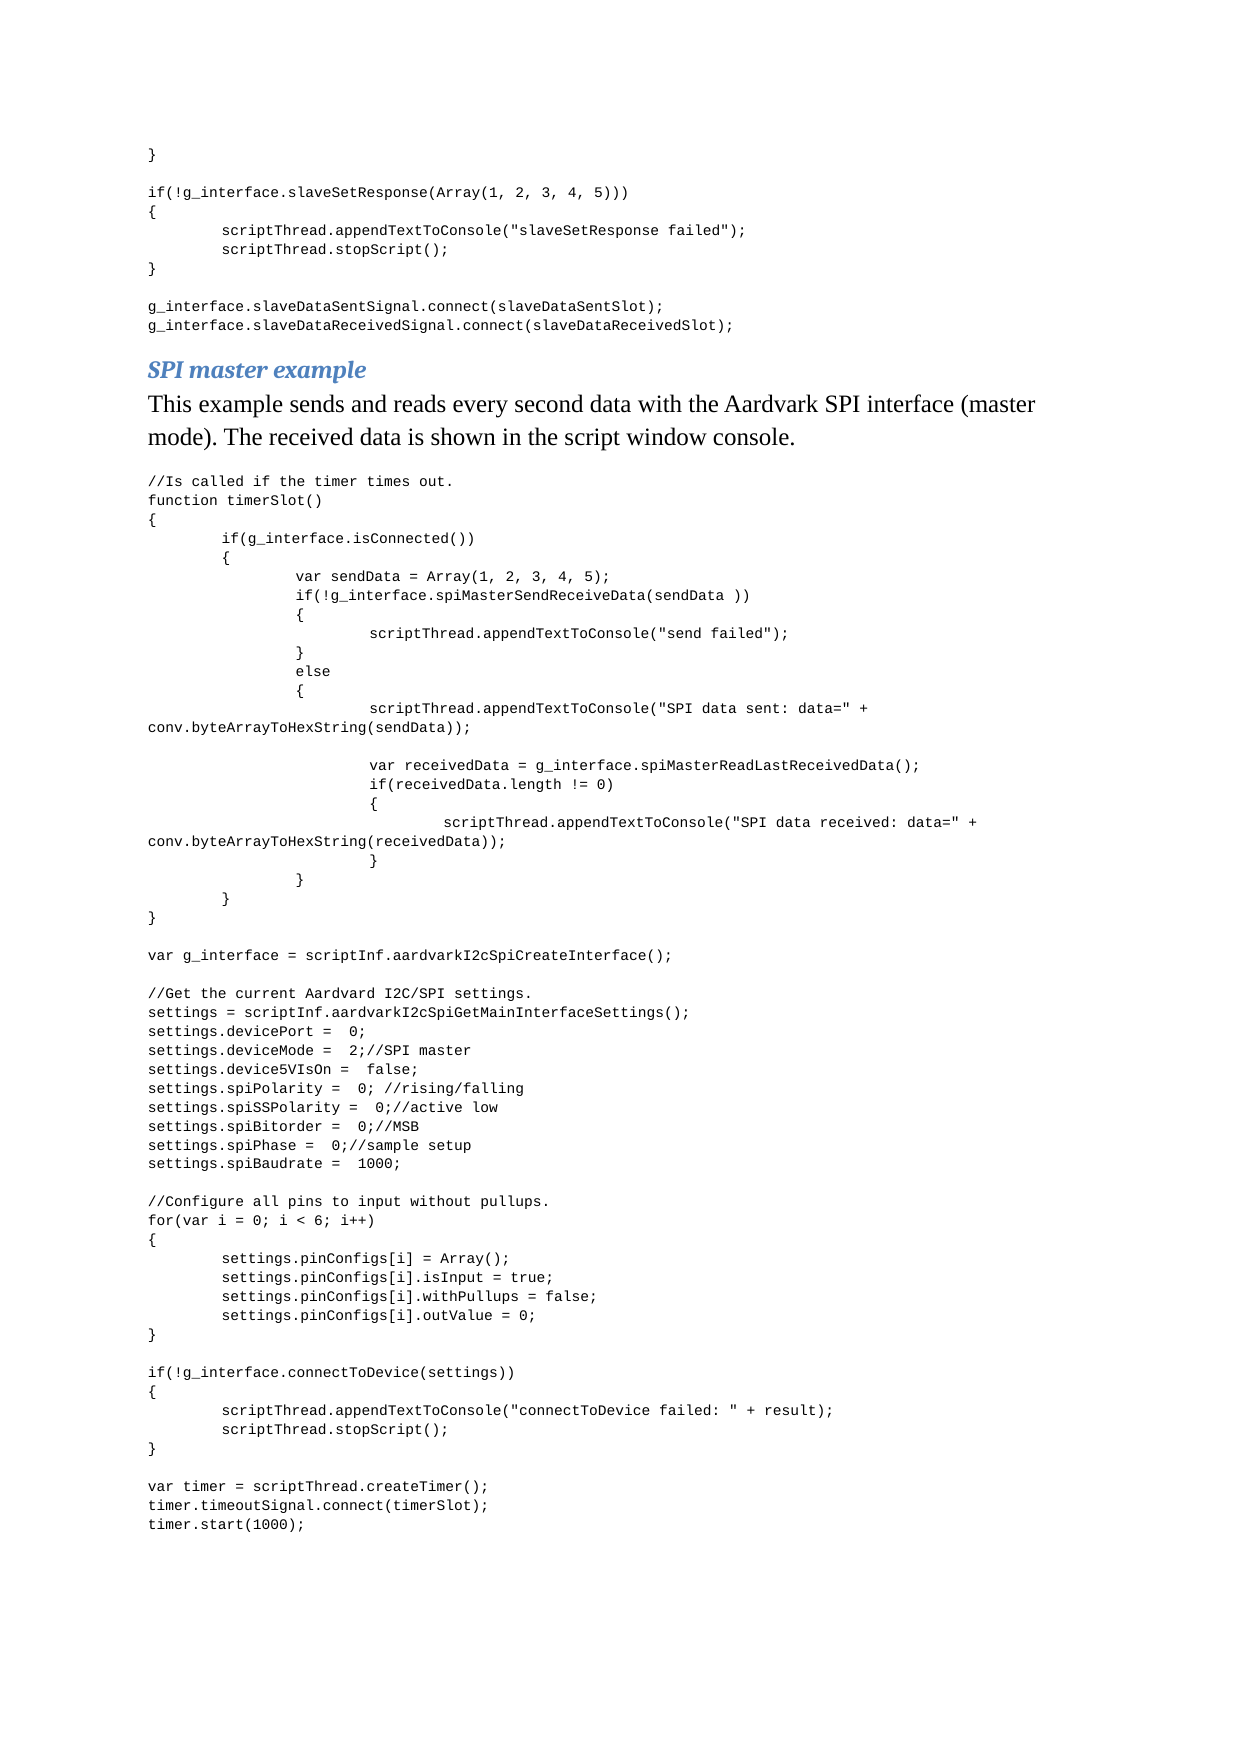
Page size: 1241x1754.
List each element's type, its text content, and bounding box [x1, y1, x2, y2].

text { [148, 796, 1093, 813]
text //Configure all pins to input without pullups. [148, 1194, 1093, 1211]
text settings.spiSSPolarity = 0;//active low [148, 1100, 1093, 1116]
text } [148, 148, 1093, 164]
text } [148, 645, 1093, 661]
subtitle SPI master example [148, 356, 1093, 385]
text settings.deviceMode = 2;//SPI master [148, 1043, 1093, 1059]
text } [148, 261, 1093, 278]
text for(var i = 0; i < 6; i++) [148, 1213, 1093, 1230]
text { [148, 512, 1093, 529]
text else [148, 664, 1093, 680]
text } [148, 891, 1093, 908]
text scriptThread.stopScript(); [148, 1422, 1093, 1439]
text timer.timeoutSignal.connect(timerSlot); [148, 1498, 1093, 1514]
text if(!g_interface.connectToDevice(settings)) [148, 1365, 1093, 1382]
text This example sends and reads every second data with the Aardvark SPI interface (master mode). The received data is shown in the script window console. [148, 389, 1093, 451]
text var sendData = Array(1, 2, 3, 4, 5); [148, 569, 1093, 586]
text settings.pinConfigs[i].withPullups = false; [148, 1289, 1093, 1306]
text if(g_interface.isConnected()) [148, 531, 1093, 548]
text } [148, 1441, 1093, 1458]
text //Is called if the timer times out. [148, 474, 1093, 491]
text settings.spiPhase = 0;//sample setup [148, 1138, 1093, 1154]
text scriptThread.appendTextToConsole("connectToDevice failed: " + result); [148, 1403, 1093, 1420]
text settings.spiPolarity = 0; //rising/falling [148, 1081, 1093, 1097]
text settings.pinConfigs[i].outValue = 0; [148, 1308, 1093, 1325]
text if(!g_interface.spiMasterSendReceiveData(sendData )) [148, 588, 1093, 604]
text { [148, 1384, 1093, 1401]
text function timerSlot() [148, 493, 1093, 510]
text settings.devicePort = 0; [148, 1024, 1093, 1041]
text { [148, 550, 1093, 567]
text settings.spiBaudrate = 1000; [148, 1157, 1093, 1173]
text settings.pinConfigs[i] = Array(); [148, 1251, 1093, 1268]
text settings = scriptInf.aardvarkI2cSpiGetMainInterfaceSettings(); [148, 1005, 1093, 1022]
text } [148, 1327, 1093, 1344]
text scriptThread.appendTextToConsole("SPI data received: data=" + conv.byteArrayToHexString(receivedData)); [148, 815, 1093, 851]
text scriptThread.appendTextToConsole("slaveSetResponse failed"); [148, 223, 1093, 240]
text scriptThread.appendTextToConsole("send failed"); [148, 626, 1093, 642]
text { [148, 607, 1093, 623]
text timer.start(1000); [148, 1517, 1093, 1533]
text scriptThread.stopScript(); [148, 242, 1093, 259]
text var receivedData = g_interface.spiMasterReadLastReceivedData(); [148, 758, 1093, 775]
text settings.device5VIsOn = false; [148, 1062, 1093, 1078]
text //Get the current Aardvard I2C/SPI settings. [148, 986, 1093, 1003]
text settings.pinConfigs[i].isInput = true; [148, 1270, 1093, 1287]
text settings.spiBitorder = 0;//MSB [148, 1119, 1093, 1135]
text g_interface.slaveDataSentSignal.connect(slaveDataSentSlot); [148, 299, 1093, 316]
text } [148, 853, 1093, 870]
text var g_interface = scriptInf.aardvarkI2cSpiCreateInterface(); [148, 948, 1093, 965]
text if(receivedData.length != 0) [148, 777, 1093, 794]
text } [148, 910, 1093, 927]
text scriptThread.appendTextToConsole("SPI data sent: data=" + conv.byteArrayToHexString(sendData)); [148, 702, 1093, 737]
text { [148, 1232, 1093, 1249]
text } [148, 872, 1093, 889]
text g_interface.slaveDataReceivedSignal.connect(slaveDataReceivedSlot); [148, 318, 1093, 335]
text { [148, 683, 1093, 699]
text if(!g_interface.slaveSetResponse(Array(1, 2, 3, 4, 5))) [148, 186, 1093, 202]
text { [148, 204, 1093, 221]
text var timer = scriptThread.createTimer(); [148, 1479, 1093, 1496]
